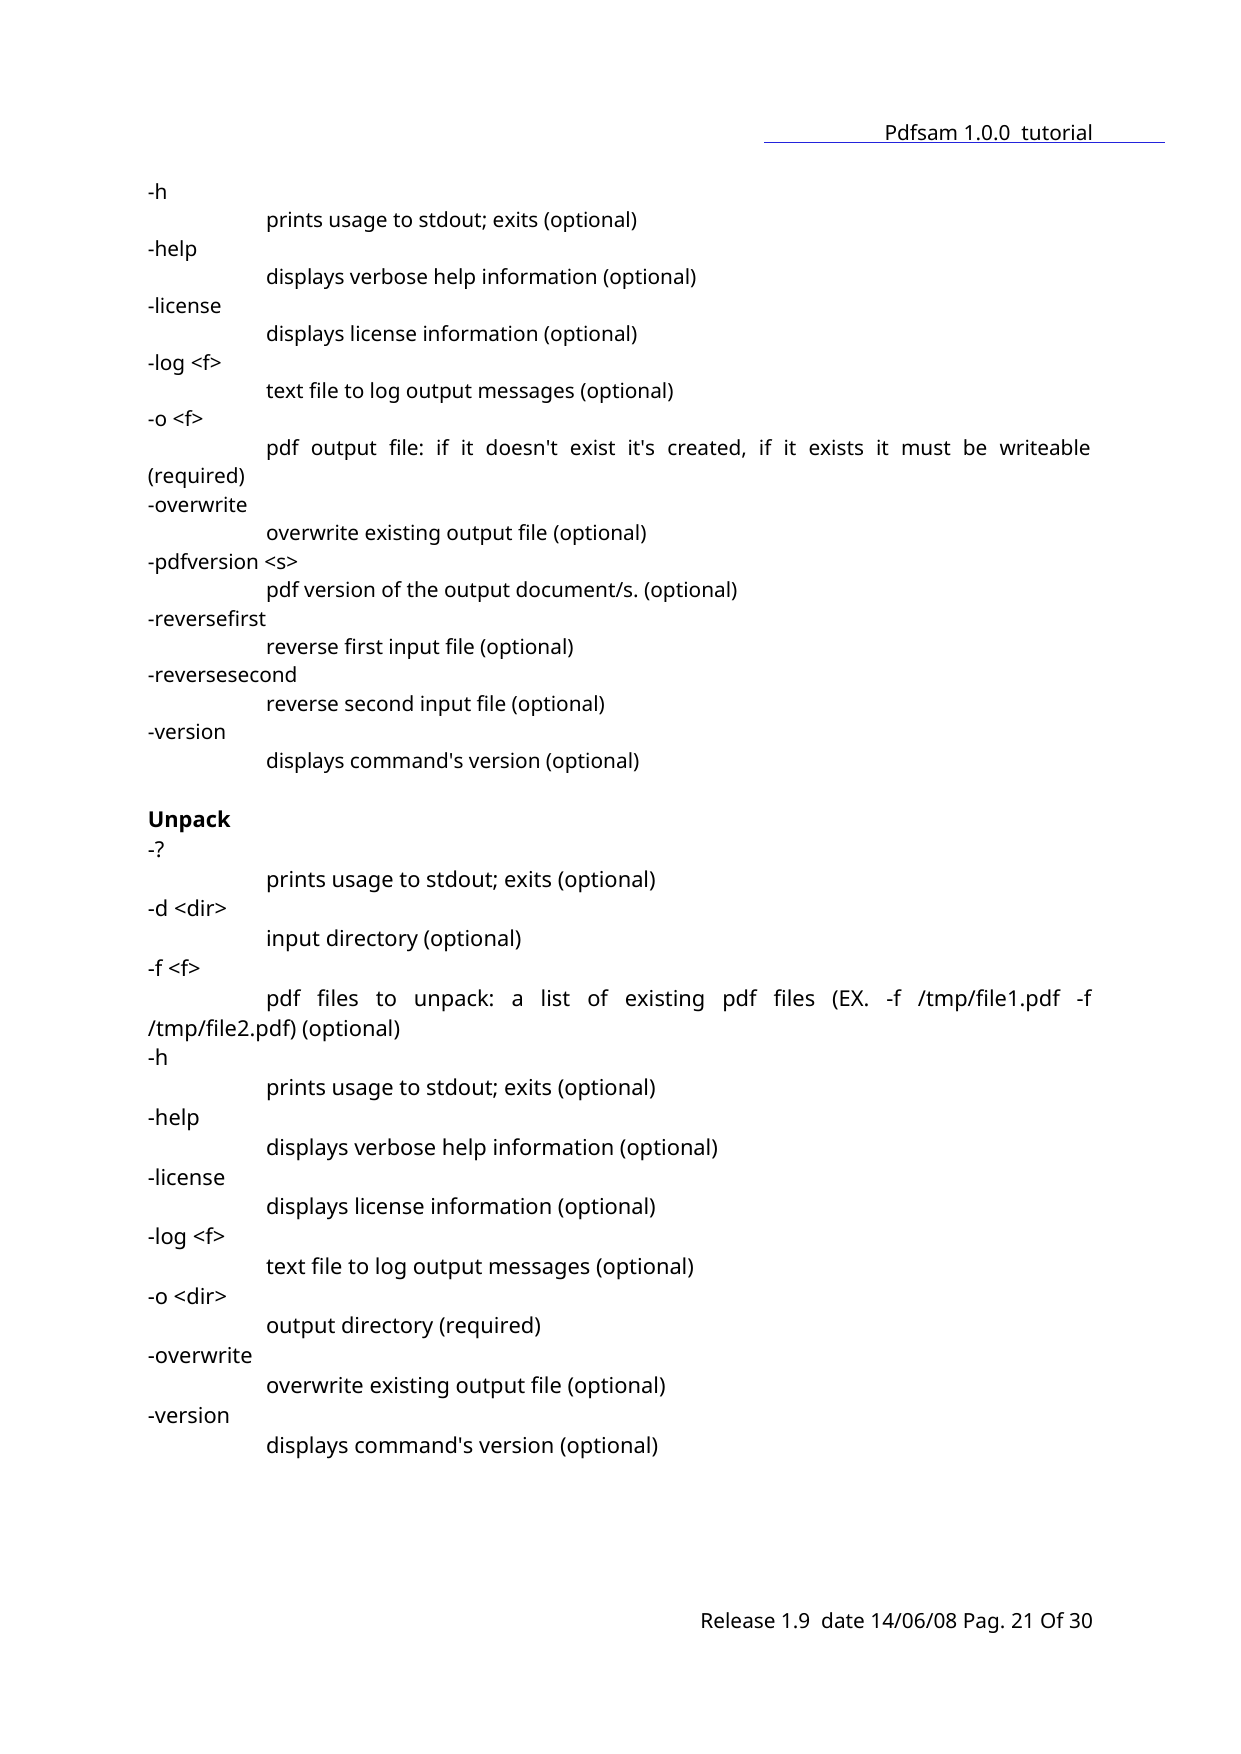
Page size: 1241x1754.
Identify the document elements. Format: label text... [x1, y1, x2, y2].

text reverse first input file (optional) [148, 632, 1093, 661]
text pdf version of the output document/s. (optional) [148, 575, 1093, 604]
text -help [148, 1102, 1093, 1132]
text text file to log output messages (optional) [148, 1251, 1093, 1281]
text prints usage to stdout; exits (optional) [148, 864, 1093, 893]
text prints usage to stdout; exits (optional) [148, 1072, 1093, 1102]
text displays license information (optional) [148, 319, 1093, 348]
text -log <f> [148, 348, 1093, 376]
text displays license information (optional) [148, 1191, 1093, 1221]
text reverse second input file (optional) [148, 689, 1093, 717]
text displays verbose help information (optional) [148, 1132, 1093, 1162]
text displays command's version (optional) [148, 1430, 1093, 1459]
text -log <f> [148, 1221, 1093, 1251]
text -d <dir> [148, 893, 1093, 923]
text -o <f> [148, 404, 1093, 433]
text -overwrite [148, 490, 1093, 518]
text -h [148, 1042, 1093, 1072]
text -reversefirst [148, 604, 1093, 632]
text -version [148, 1400, 1093, 1430]
text -help [148, 234, 1093, 262]
text -pdfversion <s> [148, 547, 1093, 575]
text overwrite existing output file (optional) [148, 1370, 1093, 1400]
text prints usage to stdout; exits (optional) [148, 206, 1093, 234]
text displays verbose help information (optional) [148, 262, 1093, 291]
text overwrite existing output file (optional) [148, 518, 1093, 547]
text displays command's version (optional) [148, 746, 1093, 774]
text input directory (optional) [148, 923, 1093, 953]
text -overwrite [148, 1340, 1093, 1370]
text pdf output file: if it doesn't exist it's created, if it exists it must be writeable (required) [148, 433, 1093, 490]
text -reversesecond [148, 661, 1093, 689]
text -o <dir> [148, 1281, 1093, 1311]
text -f <f> [148, 953, 1093, 983]
text -license [148, 1162, 1093, 1191]
text -license [148, 291, 1093, 319]
text Unpack [148, 804, 1093, 834]
text output directory (required) [148, 1311, 1093, 1340]
text -h [148, 177, 1093, 206]
text -version [148, 717, 1093, 746]
text -? [148, 834, 1093, 864]
text pdf files to unpack: a list of existing pdf files (EX. -f /tmp/file1.pdf -f /tmp/file2.pdf) (optional) [148, 983, 1093, 1042]
text text file to log output messages (optional) [148, 376, 1093, 404]
